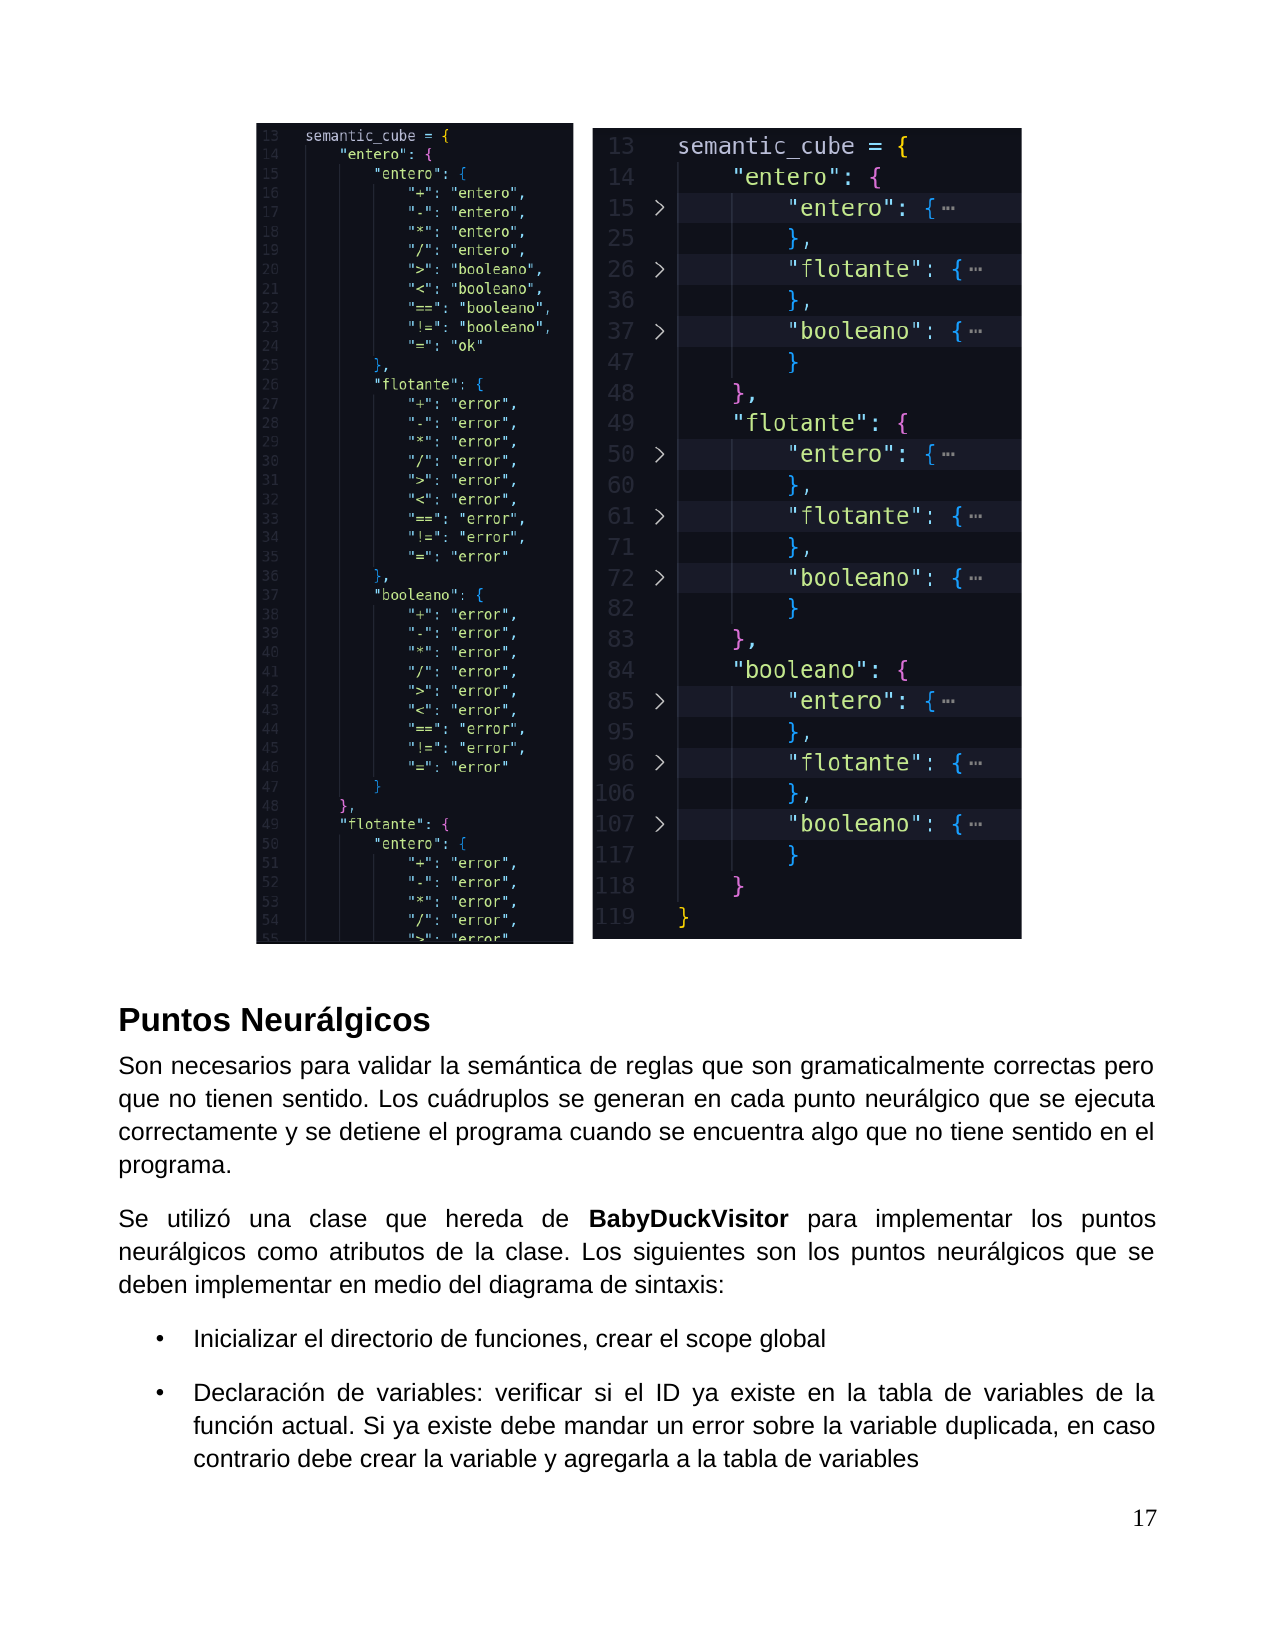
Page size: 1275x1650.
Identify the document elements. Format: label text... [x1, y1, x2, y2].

list Declaración de variables: verificar si el ID ya existe en la tabla de variables de la función actual. Si ya existe debe mandar un error sobre la variable duplicada, en caso contrario debe crear la variable y agregarla a la tabla de variables [156, 1378, 1157, 1473]
picture [592, 128, 1022, 939]
text Son necesarios para validar la semántica de reglas que son gramaticalmente correctas pero que no tienen sentido. Los cuádruplos se generan en cada punto neurálgico que se ejecuta correctamente y se detiene el programa cuando se encuentra algo que no tiene sentido en el programa. [118, 1051, 1157, 1179]
text Se utilizó una clase que hereda de BabyDuckVisitor para implementar los puntos neurálgicos como atributos de la clase. Los siguientes son los puntos neurálgicos que se deben implementar en medio del diagrama de sintaxis: [118, 1204, 1157, 1299]
picture [256, 123, 574, 944]
list Inicializar el directorio de funciones, crear el scope global [156, 1324, 1157, 1353]
subtitle Puntos Neurálgicos [118, 1000, 1157, 1039]
